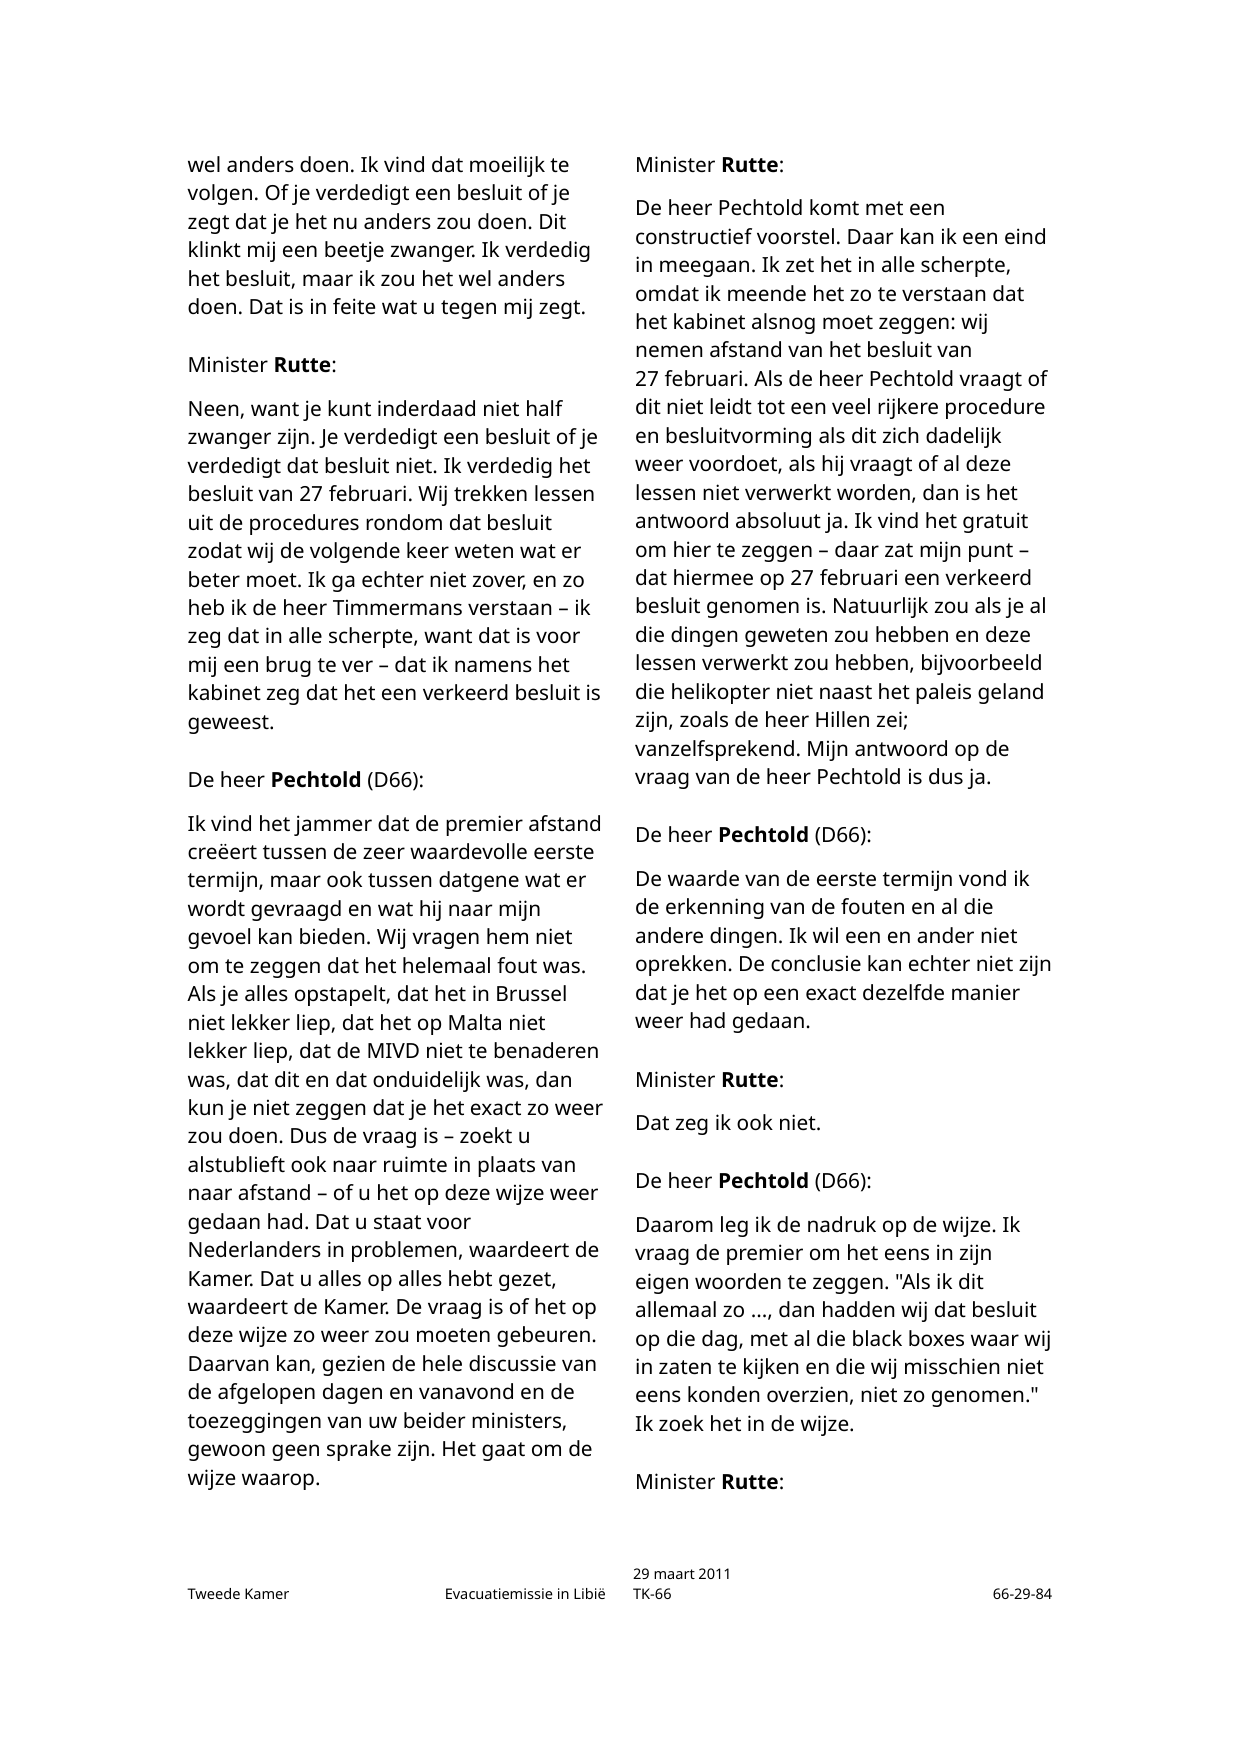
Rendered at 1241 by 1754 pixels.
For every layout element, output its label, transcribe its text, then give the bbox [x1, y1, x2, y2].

text De heer Pechtold (D66): [187, 765, 605, 794]
text Minister Rutte: [635, 150, 1053, 178]
text De heer Pechtold komt met een constructief voorstel. Daar kan ik een eind in meegaan. Ik zet het in alle scherpte, omdat ik meende het zo te verstaan dat het kabinet alsnog moet zeggen: wij nemen afstand van het besluit van 27 februari. Als de heer Pechtold vraagt of dit niet leidt tot een veel rijkere procedure en besluitvorming als dit zich dadelijk weer voordoet, als hij vraagt of al deze lessen niet verwerkt worden, dan is het antwoord absoluut ja. Ik vind het gratuit om hier te zeggen – daar zat mijn punt – dat hiermee op 27 februari een verkeerd besluit genomen is. Natuurlijk zou als je al die dingen geweten zou hebben en deze lessen verwerkt zou hebben, bijvoorbeeld die helikopter niet naast het paleis geland zijn, zoals de heer Hillen zei; vanzelfsprekend. Mijn antwoord op de vraag van de heer Pechtold is dus ja. [635, 193, 1053, 791]
text De heer Pechtold (D66): [635, 1167, 1053, 1195]
text Ik vind het jammer dat de premier afstand creëert tussen de zeer waardevolle eerste termijn, maar ook tussen datgene wat er wordt gevraagd en wat hij naar mijn gevoel kan bieden. Wij vragen hem niet om te zeggen dat het helemaal fout was. Als je alles opstapelt, dat het in Brussel niet lekker liep, dat het op Malta niet lekker liep, dat de MIVD niet te benaderen was, dat dit en dat onduidelijk was, dan kun je niet zeggen dat je het exact zo weer zou doen. Dus de vraag is – zoekt u alstublieft ook naar ruimte in plaats van naar afstand – of u het op deze wijze weer gedaan had. Dat u staat voor Nederlanders in problemen, waardeert de Kamer. Dat u alles op alles hebt gezet, waardeert de Kamer. De vraag is of het op deze wijze zo weer zou moeten gebeuren. Daarvan kan, gezien de hele discussie van de afgelopen dagen en vanavond en de toezeggingen van uw beider ministers, gewoon geen sprake zijn. Het gaat om de wijze waarop. [187, 809, 605, 1491]
text Daarom leg ik de nadruk op de wijze. Ik vraag de premier om het eens in zijn eigen woorden te zeggen. "Als ik dit allemaal zo ..., dan hadden wij dat besluit op die dag, met al die black boxes waar wij in zaten te kijken en die wij misschien niet eens konden overzien, niet zo genomen." Ik zoek het in de wijze. [635, 1210, 1053, 1437]
text Neen, want je kunt inderdaad niet half zwanger zijn. Je verdedigt een besluit of je verdedigt dat besluit niet. Ik verdedig het besluit van 27 februari. Wij trekken lessen uit de procedures rondom dat besluit zodat wij de volgende keer weten wat er beter moet. Ik ga echter niet zover, en zo heb ik de heer Timmermans verstaan – ik zeg dat in alle scherpte, want dat is voor mij een brug te ver – dat ik namens het kabinet zeg dat het een verkeerd besluit is geweest. [187, 394, 605, 735]
text Minister Rutte: [635, 1065, 1053, 1093]
text wel anders doen. Ik vind dat moeilijk te volgen. Of je verdedigt een besluit of je zegt dat je het nu anders zou doen. Dit klinkt mij een beetje zwanger. Ik verdedig het besluit, maar ik zou het wel anders doen. Dat is in feite wat u tegen mij zegt. [187, 150, 605, 321]
text De heer Pechtold (D66): [635, 821, 1053, 849]
text De waarde van de eerste termijn vond ik de erkenning van de fouten en al die andere dingen. Ik wil een en ander niet oprekken. De conclusie kan echter niet zijn dat je het op een exact dezelfde manier weer had gedaan. [635, 864, 1053, 1035]
text Minister Rutte: [187, 351, 605, 379]
text Dat zeg ik ook niet. [635, 1108, 1053, 1137]
text Minister Rutte: [635, 1467, 1053, 1496]
